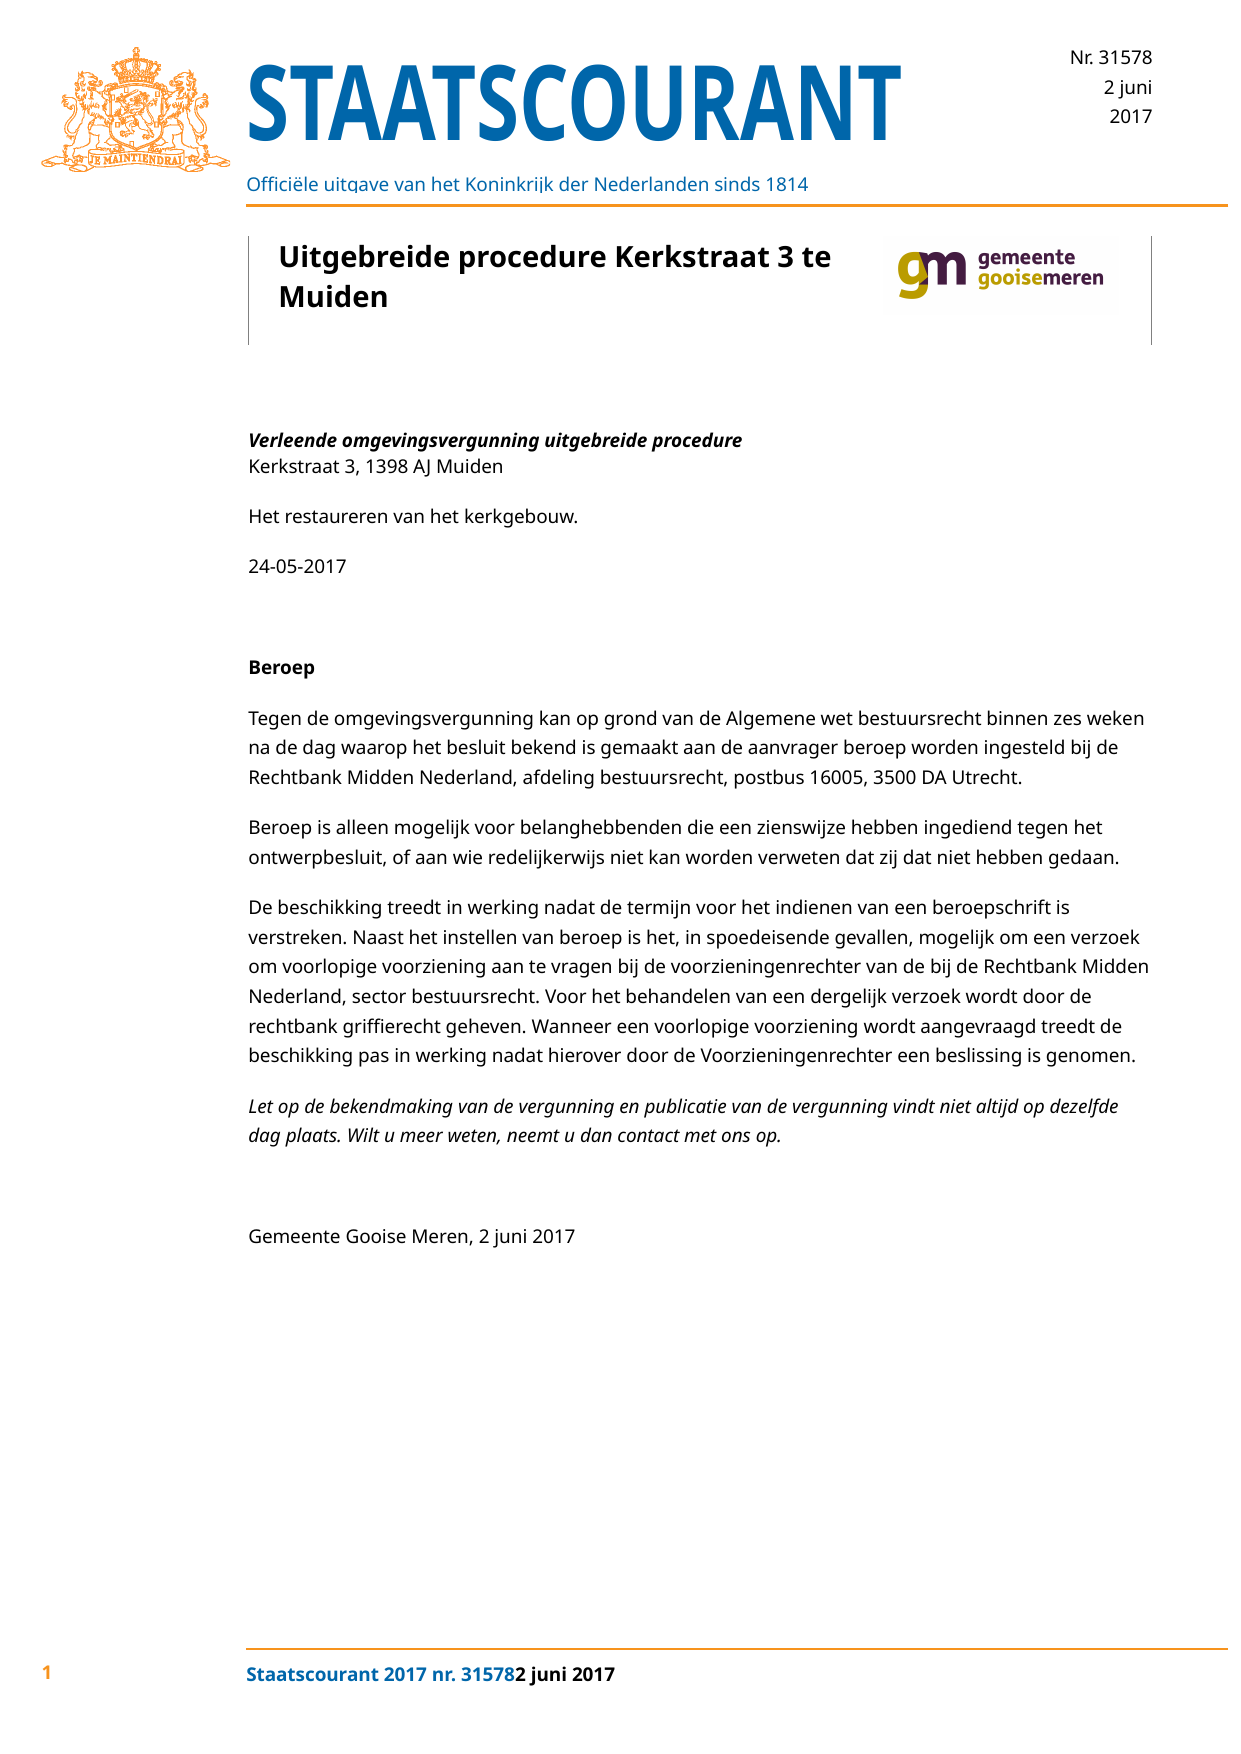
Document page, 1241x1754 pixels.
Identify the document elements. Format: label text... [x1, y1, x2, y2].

picture [882, 236, 1119, 315]
text Het restaureren van het kerkgebouw. [248, 503, 1152, 529]
table_header Uitgebreide procedure Kerkstraat 3 te Muiden [249, 236, 850, 345]
table_header [850, 236, 1151, 345]
text Let op de bekendmaking van de vergunning en publicatie van de vergunning vindt niet altijd op dezelfde dag plaats. Wilt u meer weten, neemt u dan contact met ons op. [248, 1093, 1152, 1148]
text Beroep is alleen mogelijk voor belanghebbenden die een zienswijze hebben ingediend tegen het ontwerpbesluit, of aan wie redelijkerwijs niet kan worden verweten dat zij dat niet hebben gedaan. [248, 814, 1152, 870]
text De beschikking treedt in werking nadat de termijn voor het indienen van een beroepschrift is verstreken. Naast het instellen van beroep is het, in spoedeisende gevallen, mogelijk om een verzoek om voorlopige voorziening aan te vragen bij de voorzieningenrechter van de bij de Rechtbank Midden Nederland, sector bestuursrecht. Voor het behandelen van een dergelijk verzoek wordt door de rechtbank griffierecht geheven. Wanneer een voorlopige voorziening wordt aangevraagd treedt de beschikking pas in werking nadat hierover door de Voorzieningenrechter een beslissing is genomen. [248, 894, 1152, 1068]
text Tegen de omgevingsvergunning kan op grond van de Algemene wet bestuursrecht binnen zes weken na de dag waarop het besluit bekend is gemaakt aan de aanvrager beroep worden ingesteld bij de Rechtbank Midden Nederland, afdeling bestuursrecht, postbus 16005, 3500 DA Utrecht. [248, 705, 1152, 790]
text Beroep [248, 654, 1152, 680]
picture [41, 47, 231, 172]
text Kerkstraat 3, 1398 AJ Muiden [248, 453, 1152, 478]
text Gemeente Gooise Meren, 2 juni 2017 [248, 1223, 1152, 1249]
text 24-05-2017 [248, 554, 1152, 579]
text Verleende omgevingsvergunning uitgebreide procedure [248, 427, 1152, 453]
